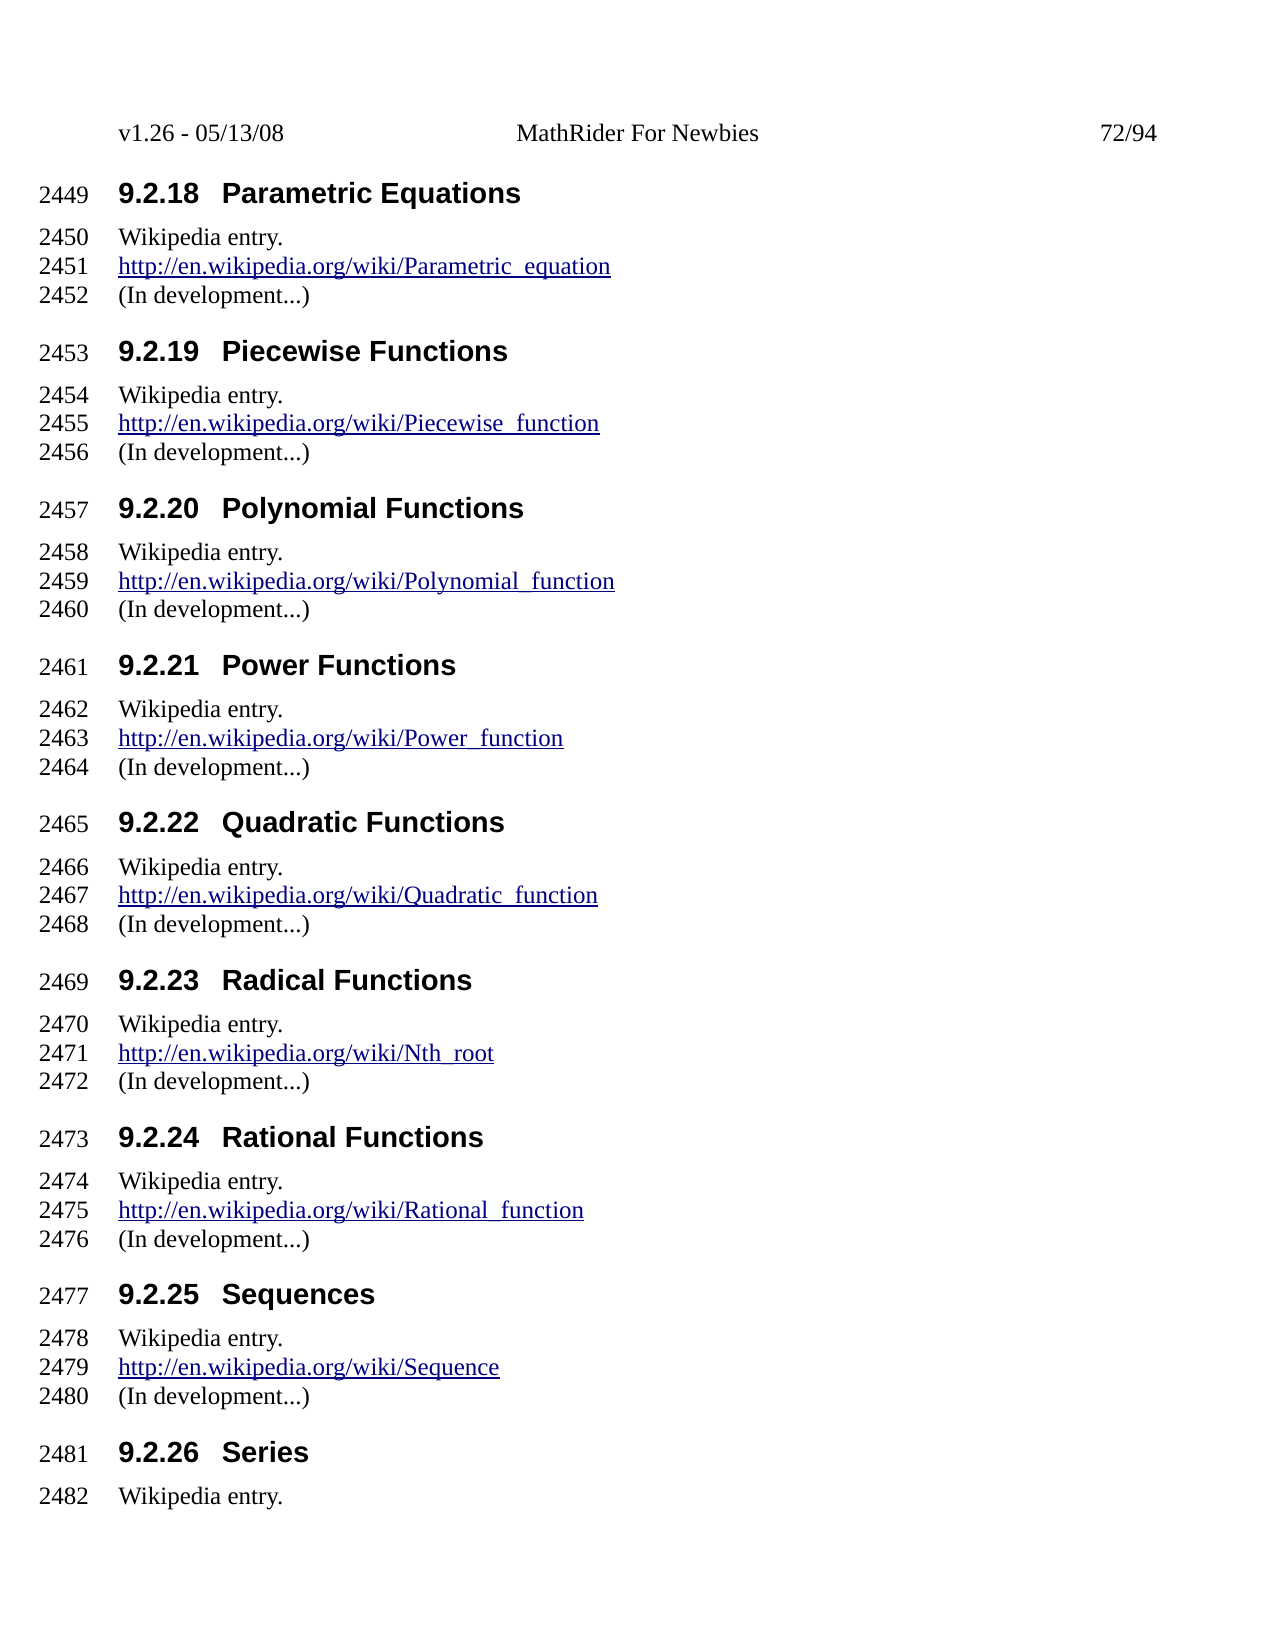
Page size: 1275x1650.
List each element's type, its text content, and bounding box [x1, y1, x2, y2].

subtitle Parametric Equations [118, 176, 1157, 210]
text http://en.wikipedia.org/wiki/Piecewise_function [118, 408, 1157, 437]
text Wikipedia entry. [118, 1481, 1157, 1509]
text http://en.wikipedia.org/wiki/Power_function [118, 723, 1157, 752]
subtitle Rational Functions [118, 1120, 1157, 1154]
subtitle Sequences [118, 1277, 1157, 1311]
subtitle Piecewise Functions [118, 334, 1157, 367]
text (In development...) [118, 280, 1157, 309]
text Wikipedia entry. [118, 1166, 1157, 1195]
text http://en.wikipedia.org/wiki/Rational_function [118, 1195, 1157, 1224]
text Wikipedia entry. [118, 380, 1157, 408]
text http://en.wikipedia.org/wiki/Polynomial_function [118, 566, 1157, 594]
text http://en.wikipedia.org/wiki/Quadratic_function [118, 880, 1157, 909]
text Wikipedia entry. [118, 537, 1157, 566]
text Wikipedia entry. [118, 694, 1157, 723]
text http://en.wikipedia.org/wiki/Sequence [118, 1352, 1157, 1381]
text (In development...) [118, 594, 1157, 623]
subtitle Radical Functions [118, 963, 1157, 996]
text (In development...) [118, 437, 1157, 466]
text Wikipedia entry. [118, 852, 1157, 880]
text Wikipedia entry. [118, 1009, 1157, 1038]
text (In development...) [118, 752, 1157, 781]
text Wikipedia entry. [118, 1323, 1157, 1352]
text Wikipedia entry. [118, 222, 1157, 251]
text (In development...) [118, 1066, 1157, 1095]
text http://en.wikipedia.org/wiki/Nth_root [118, 1038, 1157, 1066]
subtitle Quadratic Functions [118, 806, 1157, 839]
subtitle Series [118, 1435, 1157, 1468]
text http://en.wikipedia.org/wiki/Parametric_equation [118, 251, 1157, 280]
text (In development...) [118, 909, 1157, 938]
text (In development...) [118, 1381, 1157, 1410]
subtitle Polynomial Functions [118, 491, 1157, 524]
subtitle Power Functions [118, 648, 1157, 682]
text (In development...) [118, 1224, 1157, 1252]
